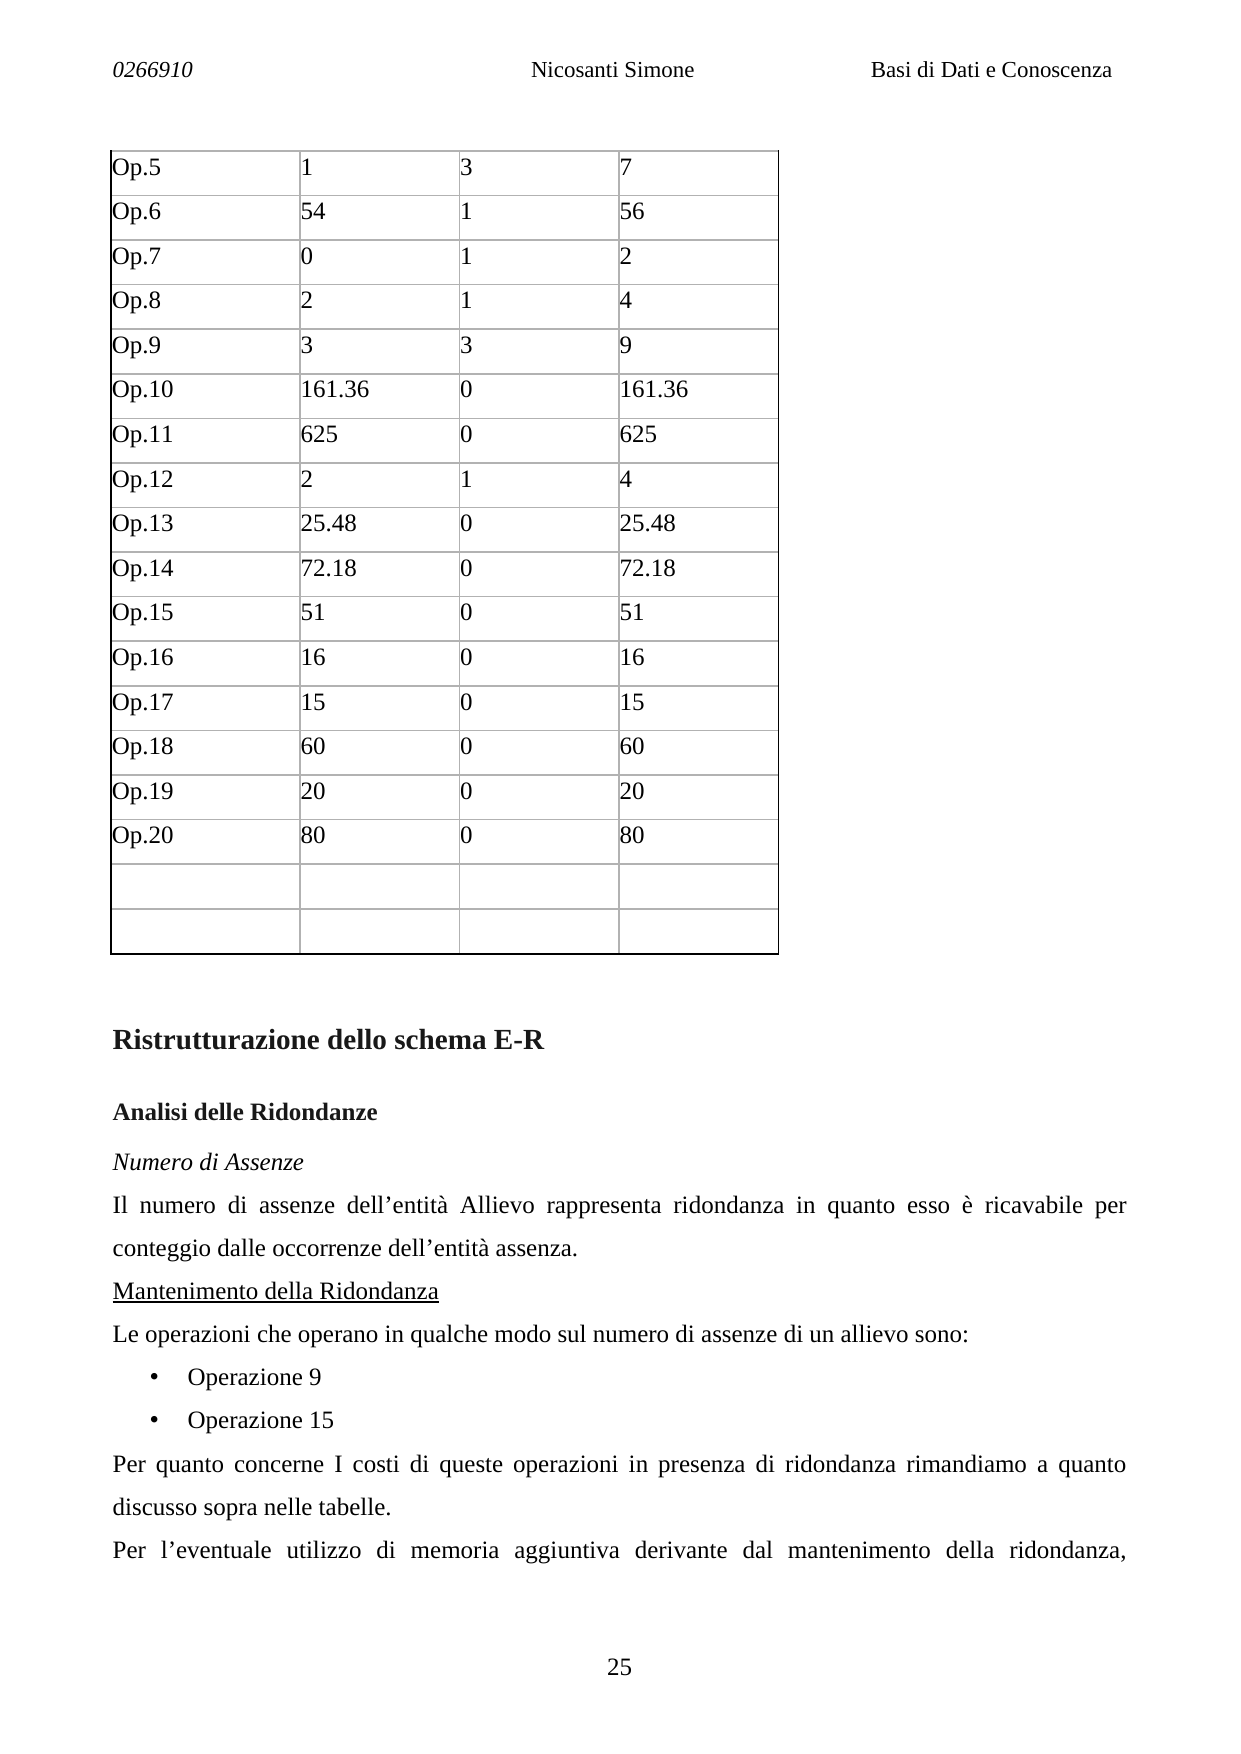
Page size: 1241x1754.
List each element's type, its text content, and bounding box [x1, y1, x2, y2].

table_cell 0 [460, 687, 618, 729]
table_cell 20 [620, 776, 778, 819]
table_cell 0 [460, 642, 618, 685]
text Per quanto concerne I costi di queste operazioni in presenza di ridondanza rimandiamo a quanto discusso sopra nelle tabelle. [112, 1449, 1128, 1521]
table_cell 7 [620, 152, 778, 194]
table_cell 1 [301, 152, 459, 194]
table_cell 0 [460, 731, 618, 774]
table_cell 2 [301, 464, 459, 507]
table_cell Op.16 [112, 642, 299, 685]
table_cell Op.6 [112, 196, 299, 239]
text Il numero di assenze dell’entità Allievo rappresenta ridondanza in quanto esso è ricavabile per conteggio dalle occorrenze dell’entità assenza. [112, 1190, 1128, 1262]
table_cell 1 [460, 464, 618, 507]
table_cell 625 [620, 419, 778, 462]
table_cell 2 [301, 285, 459, 328]
table_cell [620, 865, 778, 908]
table_cell 20 [301, 776, 459, 819]
table_cell [301, 865, 459, 908]
table_cell 0 [460, 419, 618, 462]
table_cell Op.10 [112, 375, 299, 417]
table_cell Op.9 [112, 330, 299, 373]
text Le operazioni che operano in qualche modo sul numero di assenze di un allievo sono: [112, 1319, 1128, 1348]
table_cell 60 [301, 731, 459, 774]
table_cell 4 [620, 285, 778, 328]
table_cell Op.14 [112, 553, 299, 596]
table_cell [460, 910, 618, 952]
table_cell 9 [620, 330, 778, 373]
table_cell 51 [301, 597, 459, 640]
table_cell 1 [460, 285, 618, 328]
table_cell Op.19 [112, 776, 299, 819]
list Operazione 9 [150, 1362, 1128, 1391]
table_cell 1 [460, 196, 618, 239]
table_cell 1 [460, 241, 618, 284]
table_cell 0 [301, 241, 459, 284]
table_cell 72,18 [301, 553, 459, 596]
table_cell 3 [460, 152, 618, 194]
table_cell 16 [301, 642, 459, 685]
table_cell 60 [620, 731, 778, 774]
table_cell Op.7 [112, 241, 299, 284]
table_cell 25,48 [620, 508, 778, 551]
table_cell Op.20 [112, 820, 299, 863]
table_cell 625 [301, 419, 459, 462]
table_cell [460, 865, 618, 908]
table_cell 3 [460, 330, 618, 373]
table_cell Op.13 [112, 508, 299, 551]
table_cell [112, 910, 299, 952]
table_cell Op.11 [112, 419, 299, 462]
table_cell [301, 910, 459, 952]
table_cell 161,36 [301, 375, 459, 417]
table_cell 4 [620, 464, 778, 507]
table_cell Op.15 [112, 597, 299, 640]
table_cell Op.17 [112, 687, 299, 729]
table_cell 0 [460, 820, 618, 863]
table_cell 80 [301, 820, 459, 863]
table_cell 54 [301, 196, 459, 239]
table_cell 3 [301, 330, 459, 373]
table_cell Op.8 [112, 285, 299, 328]
table_cell 25,48 [301, 508, 459, 551]
table_cell 51 [620, 597, 778, 640]
table_cell 80 [620, 820, 778, 863]
list Operazione 15 [150, 1406, 1128, 1434]
table_cell 15 [620, 687, 778, 729]
table_cell [112, 865, 299, 908]
table_cell [620, 910, 778, 952]
table_cell 15 [301, 687, 459, 729]
text Mantenimento della Ridondanza [112, 1276, 1128, 1305]
subtitle Analisi delle Ridondanze [112, 1097, 1128, 1126]
table_cell 72,18 [620, 553, 778, 596]
table_cell Op.5 [112, 152, 299, 194]
table_cell 161,36 [620, 375, 778, 417]
table_cell Op.18 [112, 731, 299, 774]
text Numero di Assenze [112, 1147, 1128, 1176]
text Per l’eventuale utilizzo di memoria aggiuntiva derivante dal mantenimento della ridondanza, [112, 1535, 1128, 1564]
table_cell Op.12 [112, 464, 299, 507]
table_cell 0 [460, 597, 618, 640]
subtitle Ristrutturazione dello schema E-R [112, 1022, 1128, 1056]
table_cell 0 [460, 776, 618, 819]
table_cell 56 [620, 196, 778, 239]
table_cell 0 [460, 553, 618, 596]
table_cell 16 [620, 642, 778, 685]
table_cell 0 [460, 375, 618, 417]
table_cell 2 [620, 241, 778, 284]
table_cell 0 [460, 508, 618, 551]
